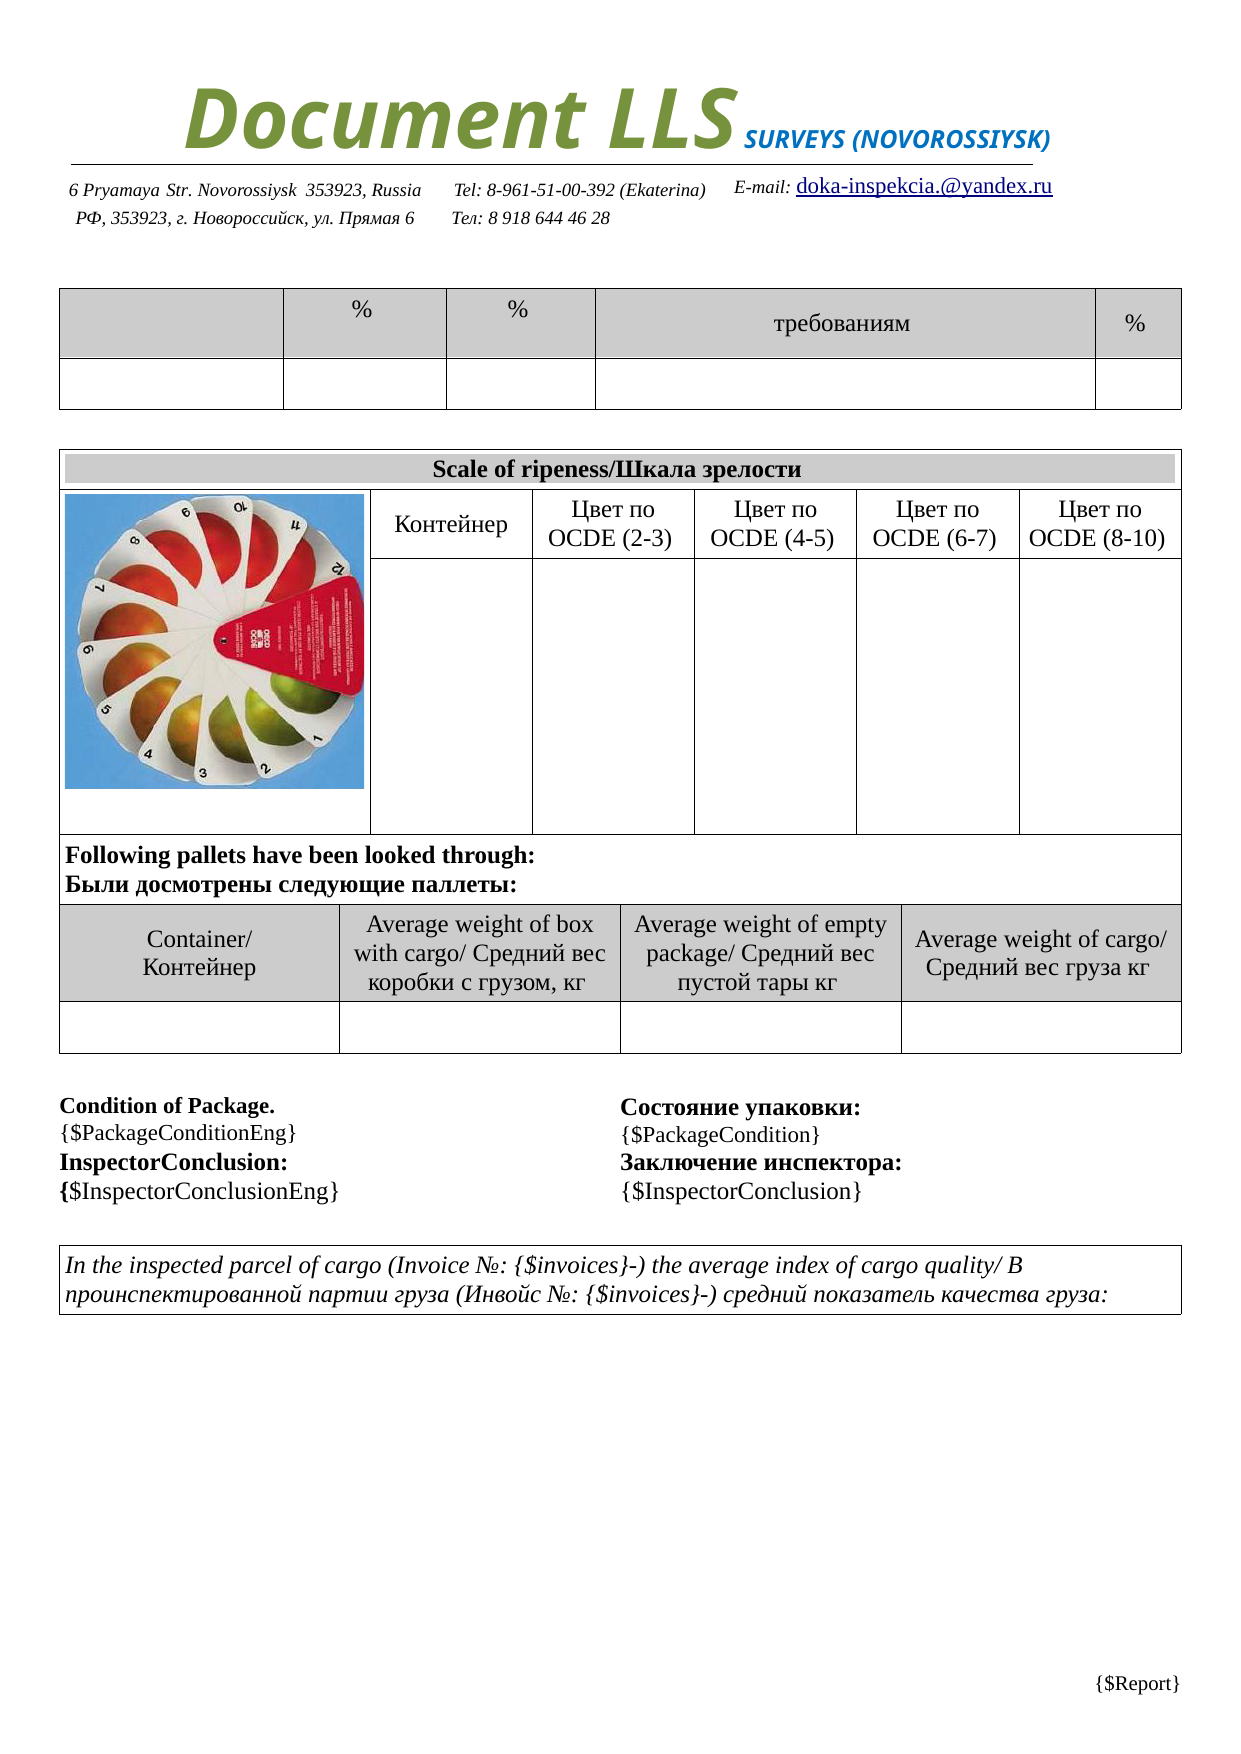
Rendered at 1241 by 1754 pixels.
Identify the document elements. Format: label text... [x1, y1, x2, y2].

table_cell [621, 1002, 901, 1053]
table_header Average weight of cargo/ Средний вес груза кг [902, 905, 1181, 1001]
table_cell Цвет по OCDE (2-3) [533, 490, 694, 558]
table_cell [533, 559, 694, 834]
table_cell [902, 1002, 1181, 1053]
table_header % [284, 289, 446, 357]
table_header [60, 289, 283, 357]
table_cell [284, 359, 446, 409]
table_header Состояние упаковки: {$PackageCondition} [620, 1093, 1181, 1147]
table_cell [1020, 559, 1181, 834]
table_cell [1096, 359, 1181, 409]
table_cell [695, 559, 856, 834]
table_cell [60, 490, 370, 834]
table_header In the inspected parcel of cargo (Invoice №: {$invoices}-) the average index of cargo quality/ В проинспектированной партии груза (Инвойс №: {$invoices}-) средний показатель качества груза: [60, 1246, 1181, 1314]
table_cell [60, 359, 283, 409]
table_header требованиям [596, 289, 1095, 357]
table_cell [371, 559, 532, 834]
table_cell [340, 1002, 620, 1053]
table_header Scale of ripeness/Шкала зрелости [60, 450, 1181, 489]
table_cell [596, 359, 1095, 409]
table_header Average weight of empty package/ Средний вес пустой тары кг [621, 905, 901, 1001]
table_header % [1096, 289, 1181, 357]
table_header Condition of Package. {$PackageConditionEng} [59, 1093, 620, 1147]
table_header Average weight of box with cargo/ Средний вес коробки с грузом, кг [340, 905, 620, 1001]
table_cell Цвет по OCDE (4-5) [695, 490, 856, 558]
table_header % [447, 289, 595, 357]
table_cell Цвет по OCDE (8-10) [1020, 490, 1181, 558]
table_cell Цвет по OCDE (6-7) [857, 490, 1019, 558]
table_cell [447, 359, 595, 409]
table_cell Заключение инспектора: {$InspectorConclusion} [620, 1148, 1181, 1205]
table_cell InspectorConclusion: {$InspectorConclusionEng} [59, 1148, 620, 1205]
table_cell Контейнер [371, 490, 532, 558]
table_cell [60, 1002, 339, 1053]
table_cell [857, 559, 1019, 834]
table_header Following pallets have been looked through: Были досмотрены следующие паллеты: [60, 835, 1181, 903]
table_header Container/ Контейнер [60, 905, 339, 1001]
